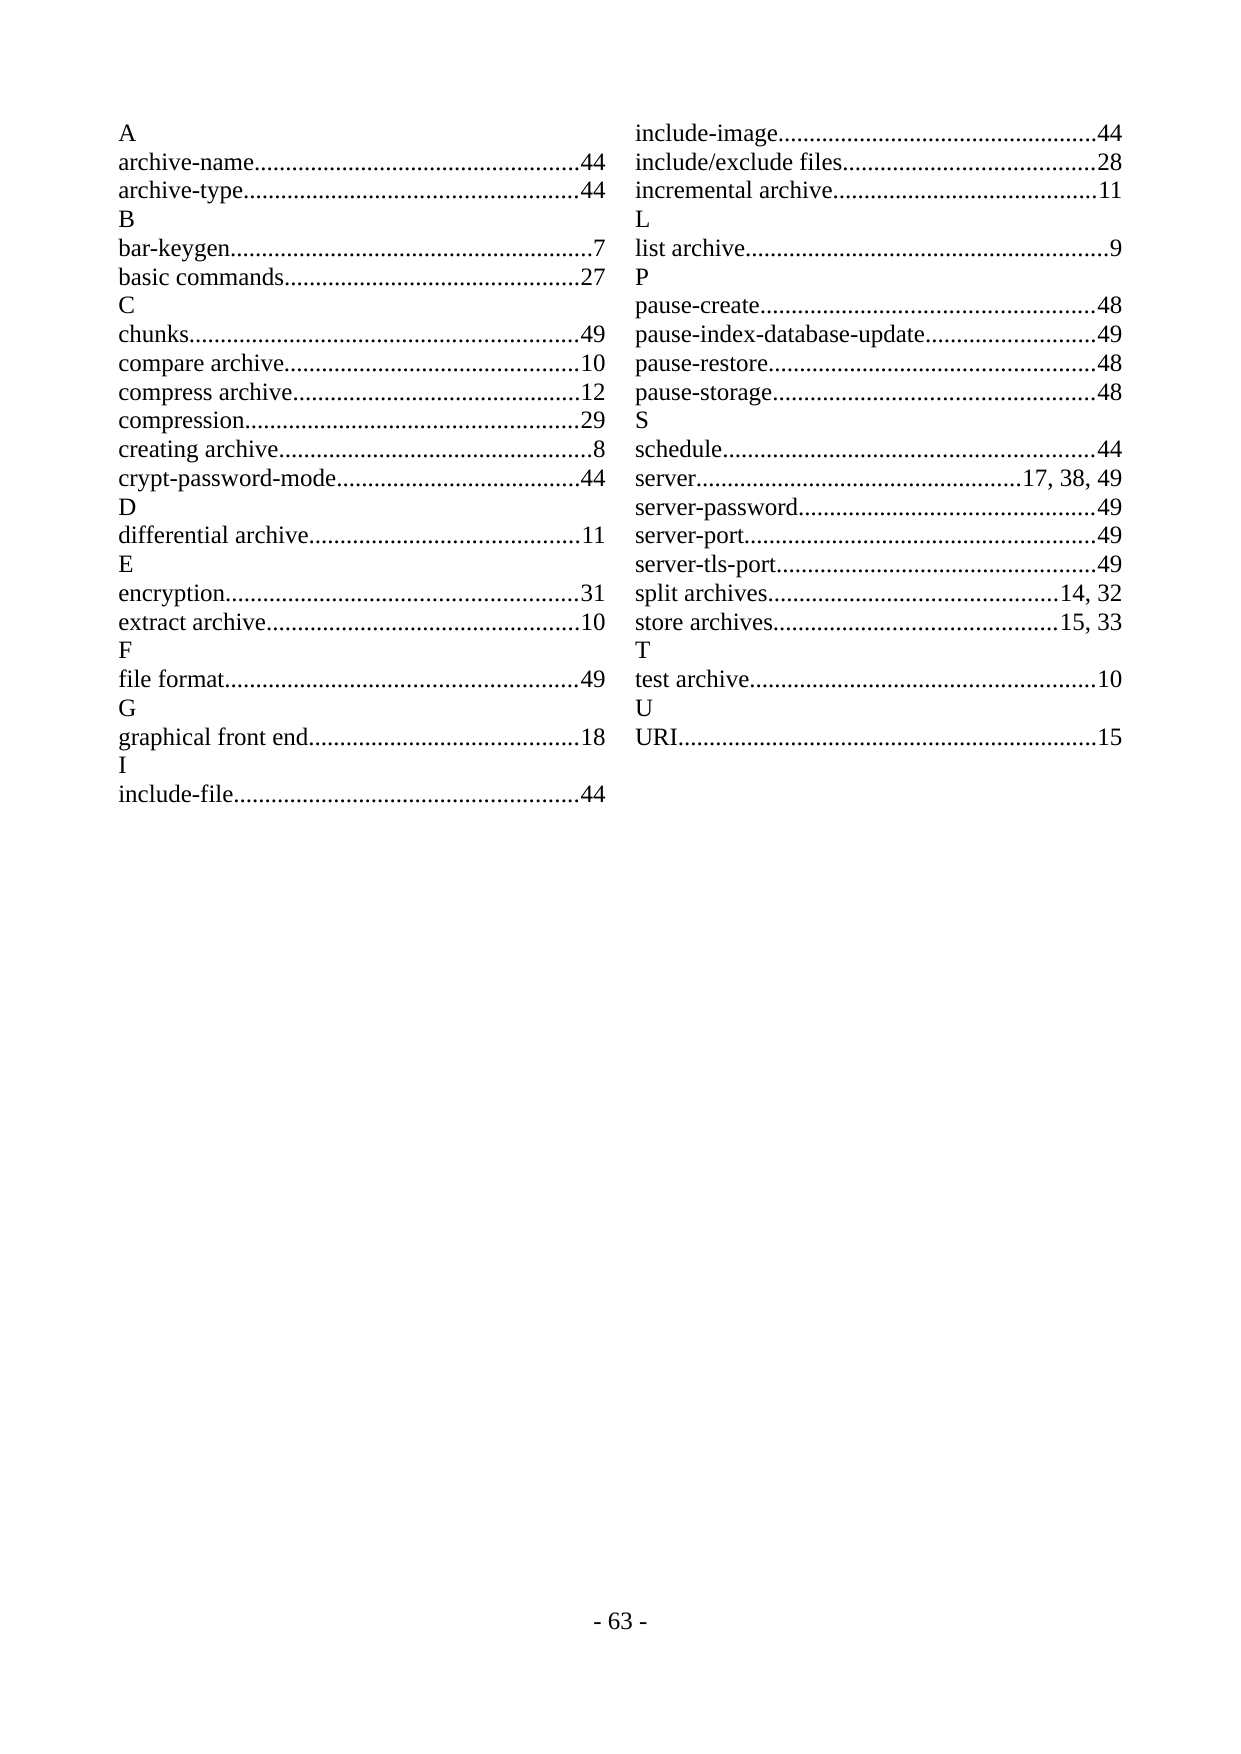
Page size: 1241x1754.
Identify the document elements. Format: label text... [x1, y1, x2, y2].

text crypt-password-mode 44 [118, 463, 605, 492]
text F [118, 636, 605, 664]
text A [118, 118, 605, 147]
text URI 15 [635, 722, 1122, 751]
text include-image 44 [635, 118, 1122, 147]
text schedule 44 [635, 434, 1122, 463]
text include-file 44 [118, 779, 605, 808]
text chunks 49 [118, 319, 605, 348]
text archive-type 44 [118, 176, 605, 204]
text server-password 49 [635, 492, 1122, 521]
text server 17, 38, 49 [635, 463, 1122, 492]
text D [118, 492, 605, 521]
text graphical front end 18 [118, 722, 605, 751]
text B [118, 204, 605, 233]
text test archive 10 [635, 664, 1122, 693]
text compare archive 10 [118, 348, 605, 377]
text server-port 49 [635, 521, 1122, 549]
text pause-create 48 [635, 291, 1122, 319]
text P [635, 262, 1122, 291]
text extract archive 10 [118, 607, 605, 636]
text archive-name 44 [118, 147, 605, 176]
text U [635, 693, 1122, 722]
text S [635, 406, 1122, 434]
text store archives 15, 33 [635, 607, 1122, 636]
text L [635, 204, 1122, 233]
text server-tls-port 49 [635, 549, 1122, 578]
text pause-index-database-update 49 [635, 319, 1122, 348]
text C [118, 291, 605, 319]
text E [118, 549, 605, 578]
text incremental archive 11 [635, 176, 1122, 204]
text list archive 9 [635, 233, 1122, 262]
text I [118, 751, 605, 779]
text pause-storage 48 [635, 377, 1122, 406]
text file format 49 [118, 664, 605, 693]
text bar-keygen 7 [118, 233, 605, 262]
text creating archive 8 [118, 434, 605, 463]
text basic commands 27 [118, 262, 605, 291]
text differential archive 11 [118, 521, 605, 549]
text compression 29 [118, 406, 605, 434]
text compress archive 12 [118, 377, 605, 406]
text G [118, 693, 605, 722]
text encryption 31 [118, 578, 605, 607]
text split archives 14, 32 [635, 578, 1122, 607]
text T [635, 636, 1122, 664]
text pause-restore 48 [635, 348, 1122, 377]
text include/exclude files 28 [635, 147, 1122, 176]
